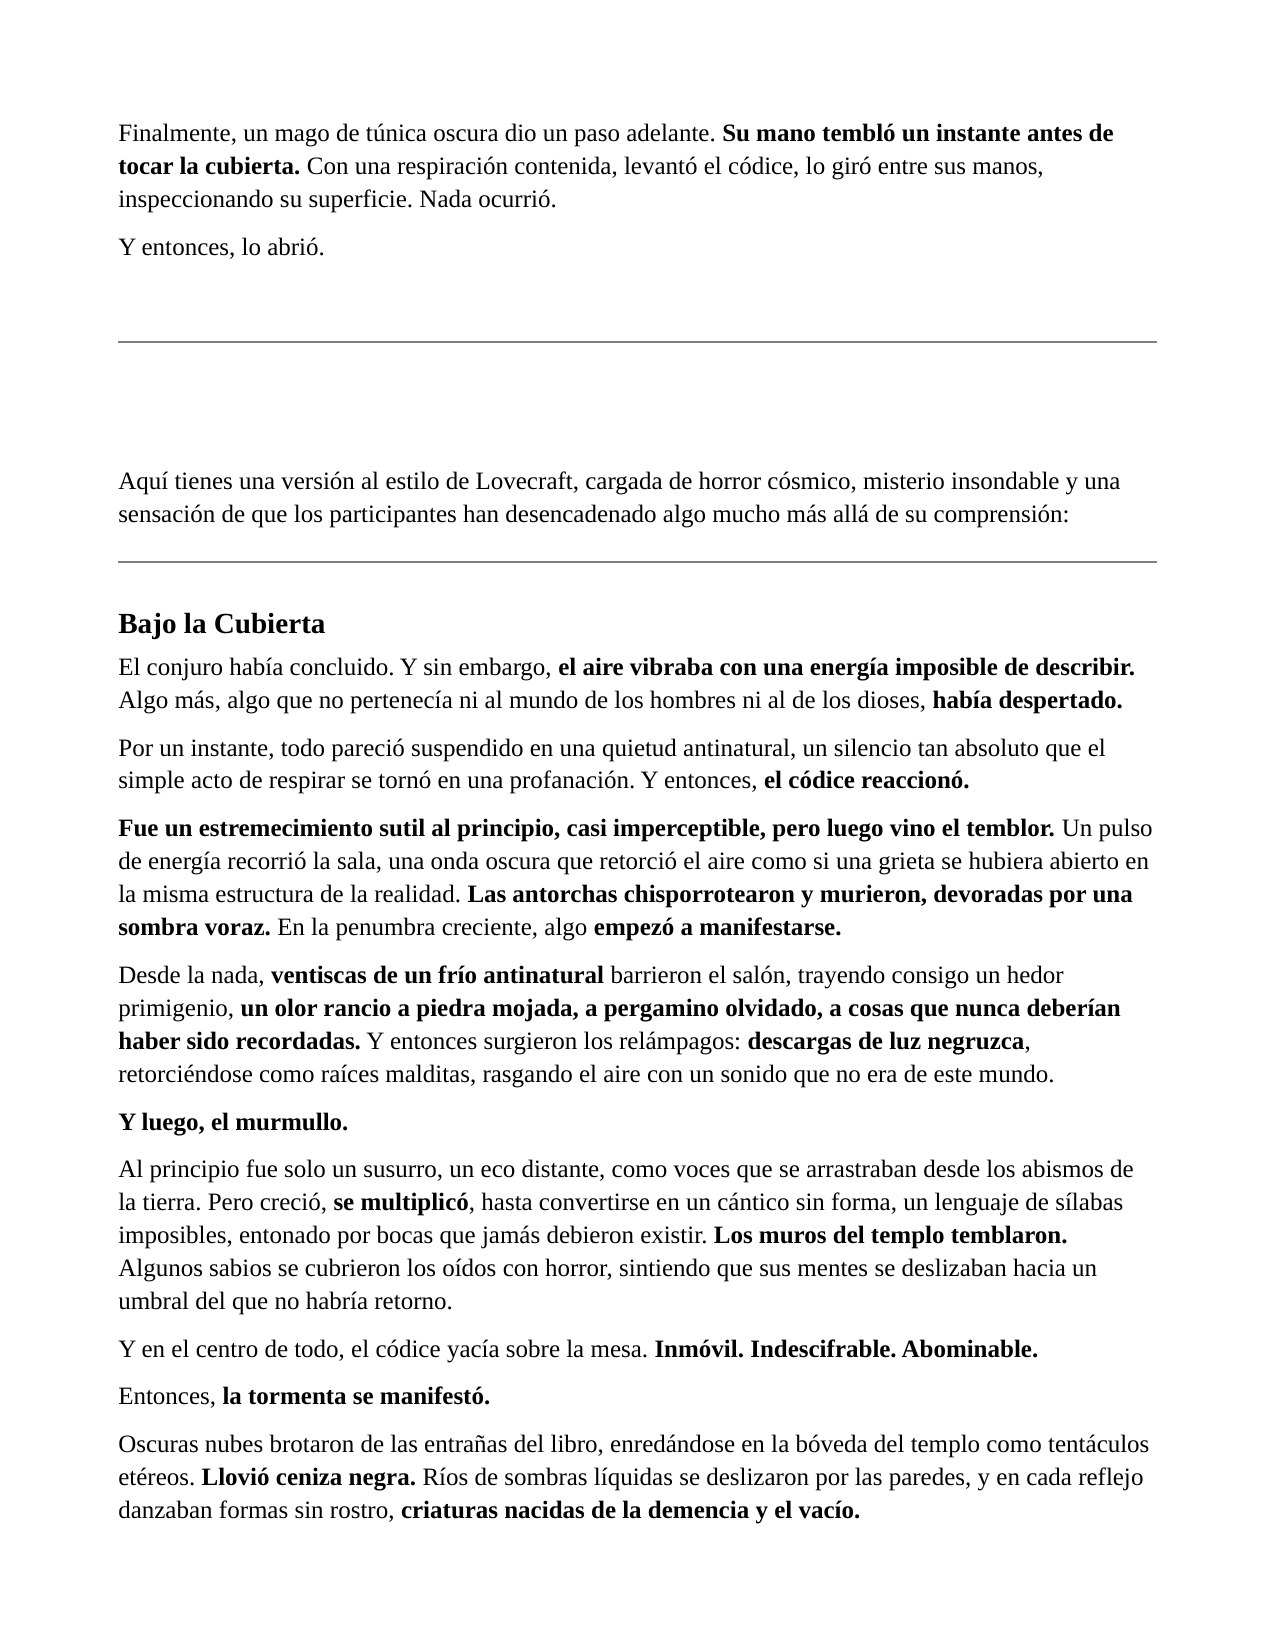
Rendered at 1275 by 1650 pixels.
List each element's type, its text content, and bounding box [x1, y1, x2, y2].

subtitle Bajo la Cubierta [118, 606, 1157, 639]
text Al principio fue solo un susurro, un eco distante, como voces que se arrastraban desde los abismos de la tierra. Pero creció, se multiplicó, hasta convertirse en un cántico sin forma, un lenguaje de sílabas imposibles, entonado por bocas que jamás debieron existir. Los muros del templo temblaron. Algunos sabios se cubrieron los oídos con horror, sintiendo que sus mentes se deslizaban hacia un umbral del que no habría retorno. [118, 1154, 1157, 1315]
text Y en el centro de todo, el códice yacía sobre la mesa. Inmóvil. Indescifrable. Abominable. [118, 1334, 1157, 1363]
text Y luego, el murmullo. [118, 1107, 1157, 1135]
text Aquí tienes una versión al estilo de Lovecraft, cargada de horror cósmico, misterio insondable y una sensación de que los participantes han desencadenado algo mucho más allá de su comprensión: [118, 466, 1157, 528]
text Por un instante, todo pareció suspendido en una quietud antinatural, un silencio tan absoluto que el simple acto de respirar se tornó en una profanación. Y entonces, el códice reaccionó. [118, 733, 1157, 794]
text Entonces, la tormenta se manifestó. [118, 1381, 1157, 1410]
text Finalmente, un mago de túnica oscura dio un paso adelante. Su mano tembló un instante antes de tocar la cubierta. Con una respiración contenida, levantó el códice, lo giró entre sus manos, inspeccionando su superficie. Nada ocurrió. [118, 118, 1157, 213]
text Desde la nada, ventiscas de un frío antinatural barrieron el salón, trayendo consigo un hedor primigenio, un olor rancio a piedra mojada, a pergamino olvidado, a cosas que nunca deberían haber sido recordadas. Y entonces surgieron los relámpagos: descargas de luz negruzca, retorciéndose como raíces malditas, rasgando el aire con un sonido que no era de este mundo. [118, 960, 1157, 1088]
text Fue un estremecimiento sutil al principio, casi imperceptible, pero luego vino el temblor. Un pulso de energía recorrió la sala, una onda oscura que retorció el aire como si una grieta se hubiera abierto en la misma estructura de la realidad. Las antorchas chisporrotearon y murieron, devoradas por una sombra voraz. En la penumbra creciente, algo empezó a manifestarse. [118, 813, 1157, 941]
text Oscuras nubes brotaron de las entrañas del libro, enredándose en la bóveda del templo como tentáculos etéreos. Llovió ceniza negra. Ríos de sombras líquidas se deslizaron por las paredes, y en cada reflejo danzaban formas sin rostro, criaturas nacidas de la demencia y el vacío. [118, 1429, 1157, 1524]
text Y entonces, lo abrió. [118, 232, 1157, 261]
text El conjuro había concluido. Y sin embargo, el aire vibraba con una energía imposible de describir. Algo más, algo que no pertenecía ni al mundo de los hombres ni al de los dioses, había despertado. [118, 652, 1157, 714]
